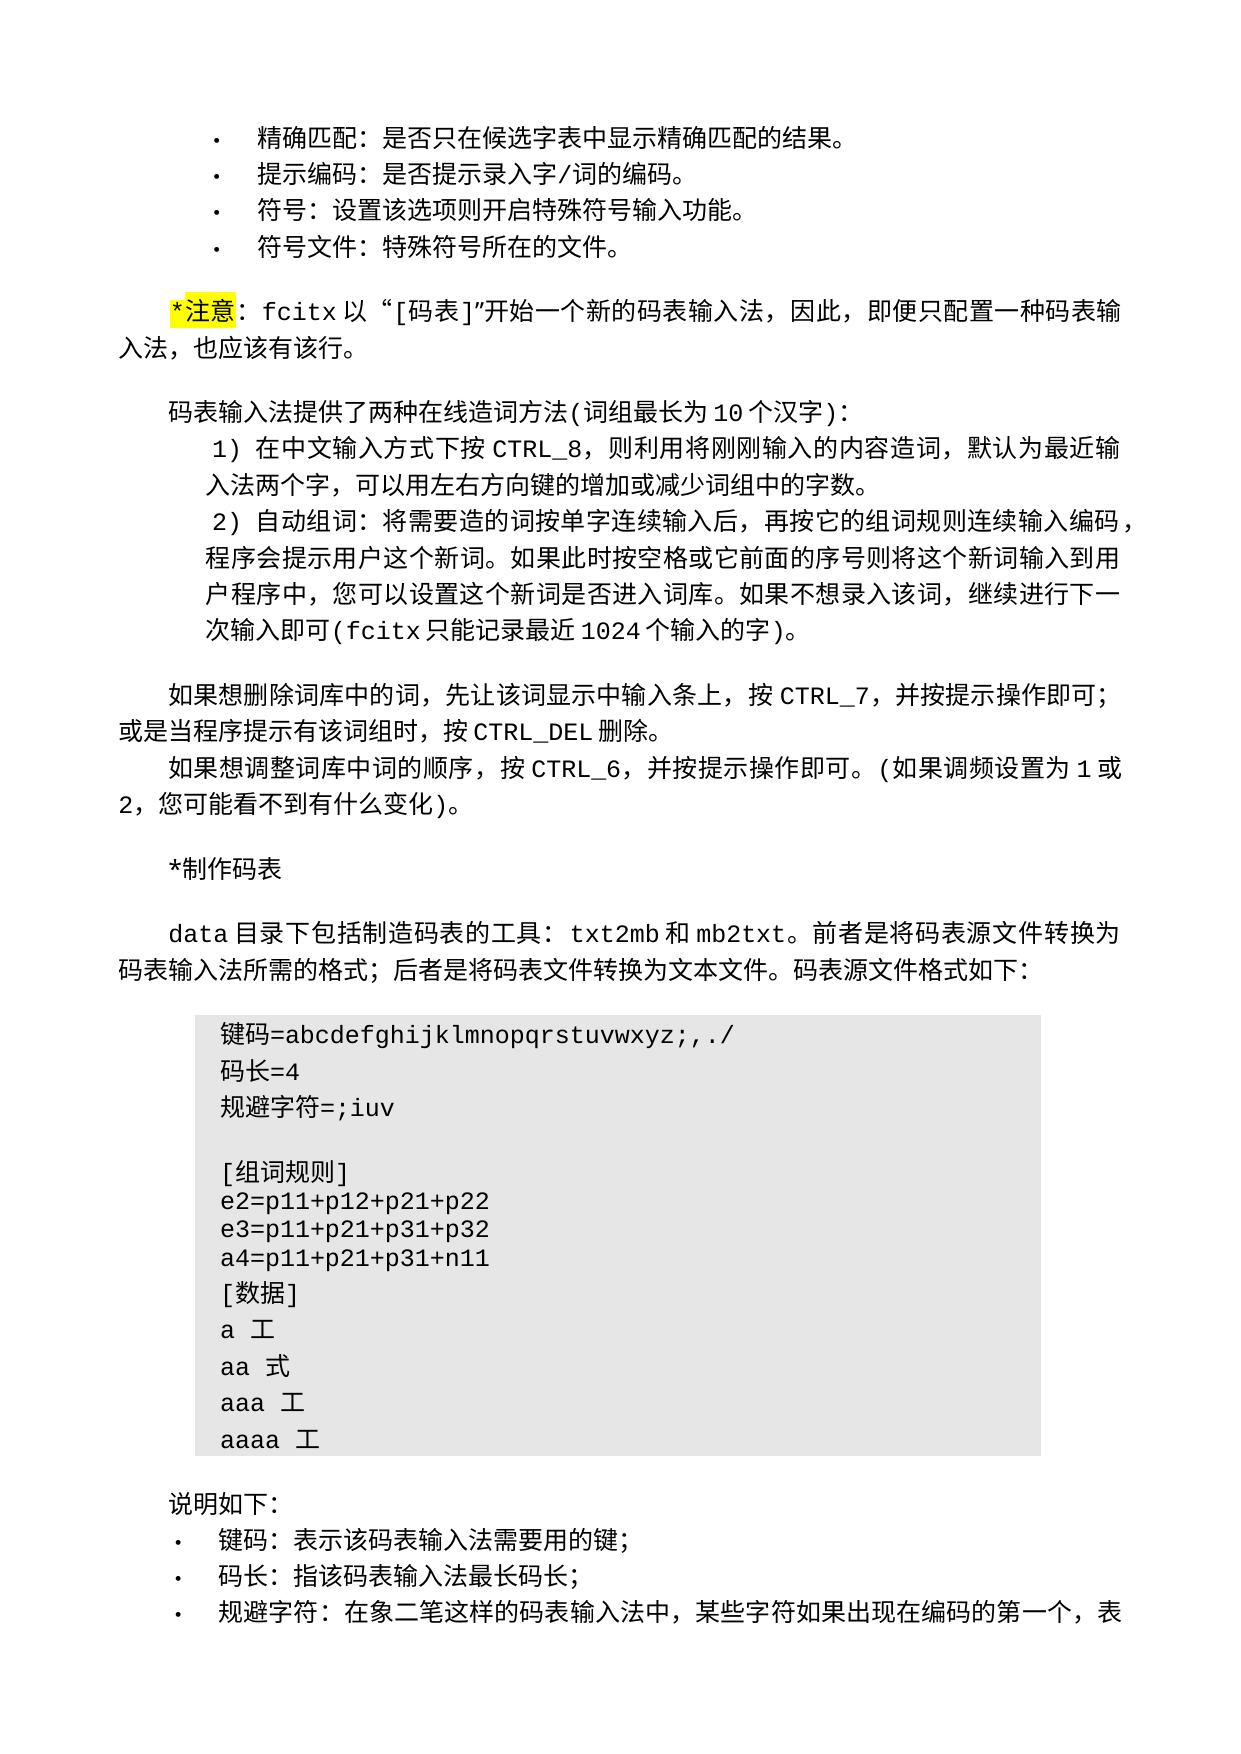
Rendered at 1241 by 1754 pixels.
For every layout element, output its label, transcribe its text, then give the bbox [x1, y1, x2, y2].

text 说明如下： [118, 1484, 1122, 1520]
text data目录下包括制造码表的工具：txt2mb和mb2txt。前者是将码表源文件转换为码表输入法所需的格式；后者是将码表文件转换为文本文件。码表源文件格式如下： [118, 914, 1122, 987]
list 自动组词：将需要造的词按单字连续输入后，再按它的组词规则连续输入编码，程序会提示用户这个新词。如果此时按空格或它前面的序号则将这个新词输入到用户程序中，您可以设置这个新词是否进入词库。如果不想录入该词，继续进行下一次输入即可(fcitx只能记录最近1024个输入的字)。 [162, 502, 1122, 647]
text *注意：fcitx以“[码表]”开始一个新的码表输入法，因此，即便只配置一种码表输入法，也应该有该行。 [118, 292, 1122, 364]
list 在中文输入方式下按CTRL_8，则利用将刚刚输入的内容造词，默认为最近输入法两个字，可以用左右方向键的增加或减少词组中的字数。 [162, 429, 1122, 502]
list 符号：设置该选项则开启特殊符号输入功能。 [162, 191, 1122, 227]
text 如果想调整词库中词的顺序，按CTRL_6，并按提示操作即可。(如果调频设置为1或2，您可能看不到有什么变化)。 [118, 748, 1122, 821]
list 码长：指该码表输入法最长码长； [175, 1557, 1122, 1593]
text 码表输入法提供了两种在线造词方法(词组最长为10个汉字)： [118, 392, 1122, 429]
list 精确匹配：是否只在候选字表中显示精确匹配的结果。 [162, 118, 1122, 154]
list 键码：表示该码表输入法需要用的键； [175, 1520, 1122, 1557]
list 提示编码：是否提示录入字/词的编码。 [162, 154, 1122, 191]
list 符号文件：特殊符号所在的文件。 [162, 227, 1122, 263]
text *制作码表 [118, 849, 1122, 886]
text 如果想删除词库中的词，先让该词显示中输入条上，按CTRL_7，并按提示操作即可；或是当程序提示有该词组时，按CTRL_DEL删除。 [118, 675, 1122, 748]
list 规避字符：在象二笔这样的码表输入法中，某些字符如果出现在编码的第一个，表 [175, 1593, 1122, 1629]
table_header 键码=abcdefghijklmnopqrstuvwxyz;,./ 码长=4 规避字符=;iuv [组词规则] e2=p11+p12+p21+p22 e3=p11+p21+p31+p32 a4=p11+p21+p31+n11 [数据] a 工 aa 式 aaa 工 aaaa 工 [195, 1015, 1041, 1456]
